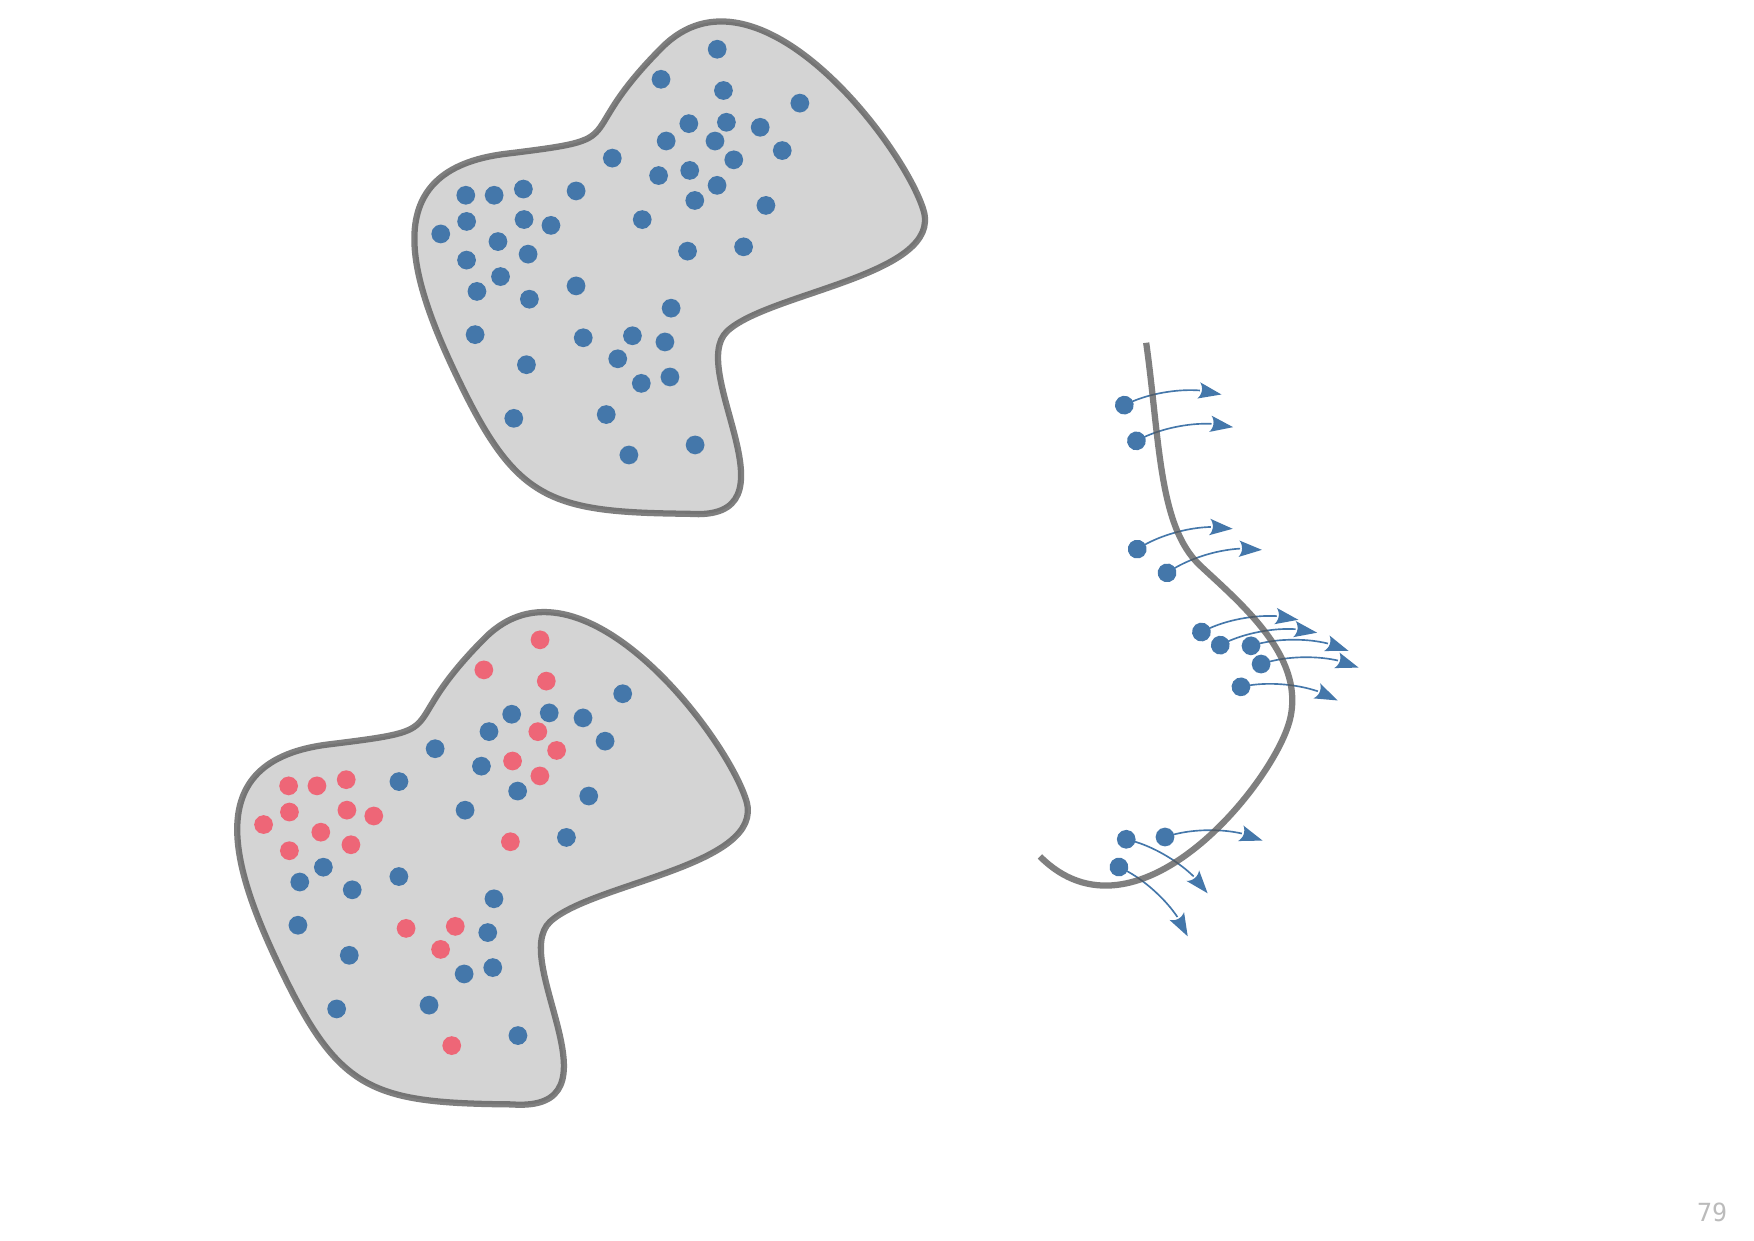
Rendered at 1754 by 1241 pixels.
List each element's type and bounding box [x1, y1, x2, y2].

text_box [1192, 622, 1211, 642]
text_box [1128, 540, 1147, 559]
text_box [1109, 857, 1129, 877]
text_box [237, 612, 748, 1105]
text_box [414, 21, 926, 515]
text_box [1127, 431, 1146, 451]
text_box [1115, 395, 1134, 415]
text_box [1210, 635, 1230, 655]
text_box [1241, 636, 1271, 674]
text_box [1231, 677, 1251, 697]
text_box [1116, 829, 1136, 849]
text_box [1157, 563, 1177, 582]
text_box [1155, 827, 1175, 847]
